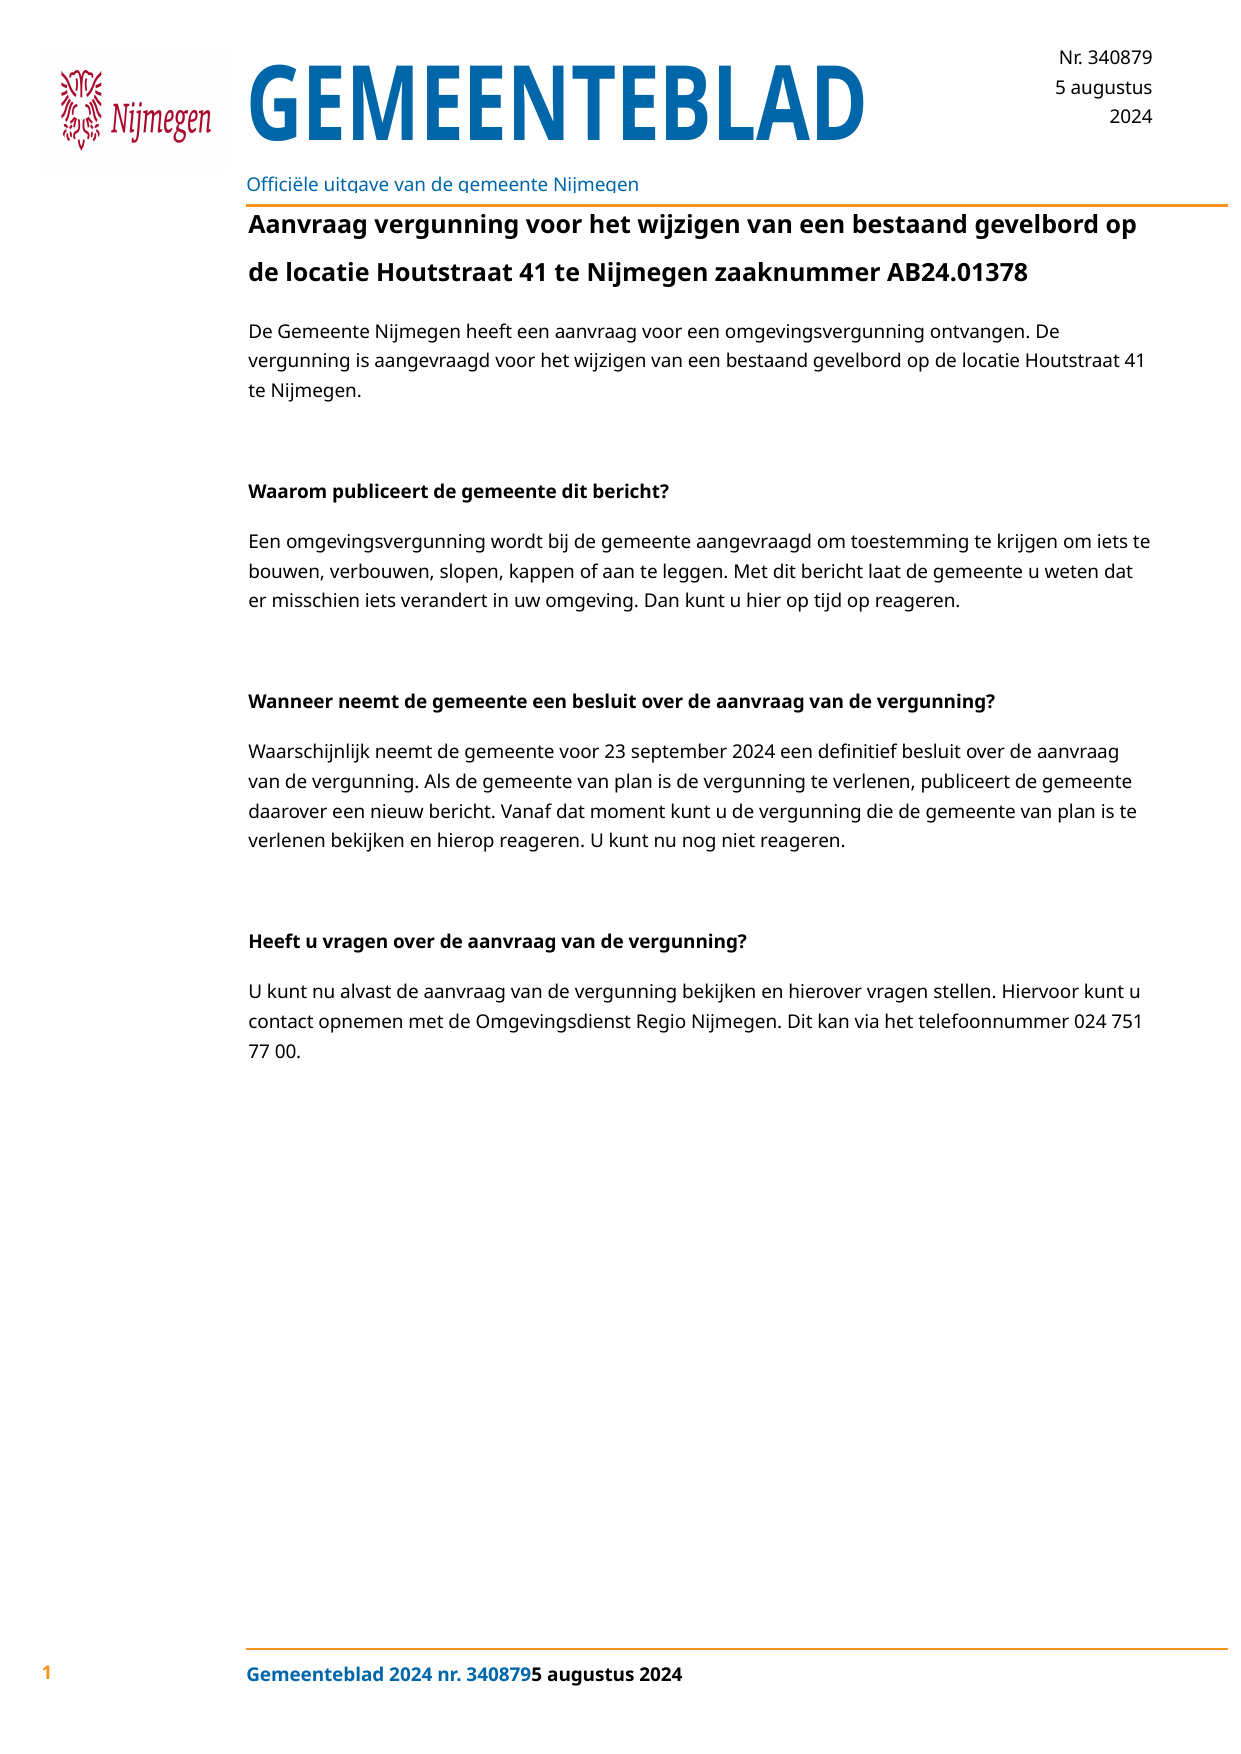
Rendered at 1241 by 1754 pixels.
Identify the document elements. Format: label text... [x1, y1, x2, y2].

text Waarom publiceert de gemeente dit bericht? [248, 478, 1152, 504]
text De Gemeente Nijmegen heeft een aanvraag voor een omgevingsvergunning ontvangen. De vergunning is aangevraagd voor het wijzigen van een bestaand gevelbord op de locatie Houtstraat 41 te Nijmegen. [248, 318, 1152, 403]
picture [41, 47, 231, 172]
text Waarschijnlijk neemt de gemeente voor 23 september 2024 een definitief besluit over de aanvraag van de vergunning. Als de gemeente van plan is de vergunning te verlenen, publiceert de gemeente daarover een nieuw bericht. Vanaf dat moment kunt u de vergunning die de gemeente van plan is te verlenen bekijken en hierop reageren. U kunt nu nog niet reageren. [248, 739, 1152, 853]
text Aanvraag vergunning voor het wijzigen van een bestaand gevelbord op de locatie Houtstraat 41 te Nijmegen zaaknummer AB24.01378 [248, 207, 1152, 288]
text U kunt nu alvast de aanvraag van de vergunning bekijken en hierover vragen stellen. Hiervoor kunt u contact opnemen met de Omgevingsdienst Regio Nijmegen. Dit kan via het telefoonnummer 024 751 77 00. [248, 979, 1152, 1064]
text Wanneer neemt de gemeente een besluit over de aanvraag van de vergunning? [248, 688, 1152, 714]
text Heeft u vragen over de aanvraag van de vergunning? [248, 928, 1152, 954]
text Een omgevingsvergunning wordt bij de gemeente aangevraagd om toestemming te krijgen om iets te bouwen, verbouwen, slopen, kappen of aan te leggen. Met dit bericht laat de gemeente u weten dat er misschien iets verandert in uw omgeving. Dan kunt u hier op tijd op reageren. [248, 528, 1152, 613]
